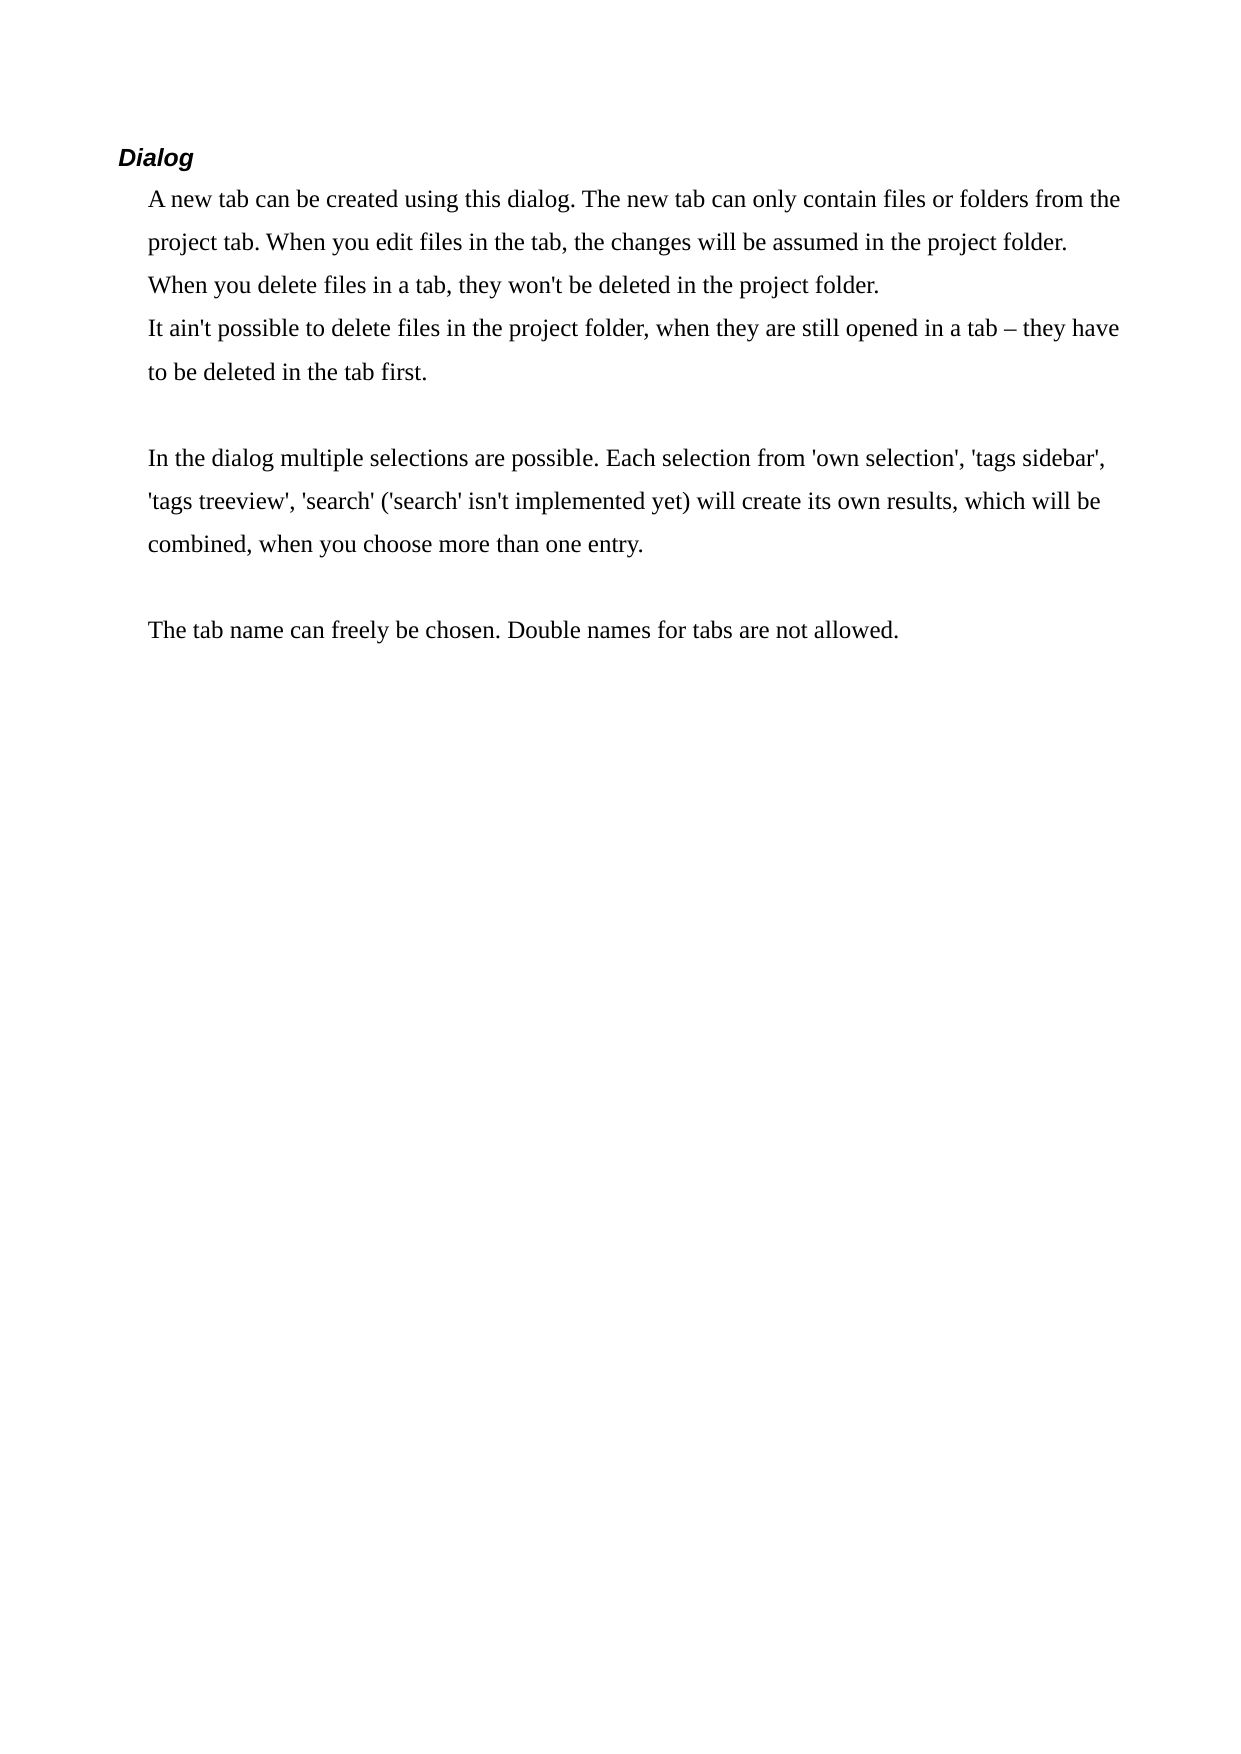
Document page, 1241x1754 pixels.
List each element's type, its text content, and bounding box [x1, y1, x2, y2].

text It ain't possible to delete files in the project folder, when they are still opened in a tab – they have to be deleted in the tab first. [148, 313, 1122, 385]
text When you delete files in a tab, they won't be deleted in the project folder. [148, 270, 1122, 299]
subtitle Dialog [118, 143, 1122, 172]
text A new tab can be created using this dialog. The new tab can only contain files or folders from the project tab. When you edit files in the tab, the changes will be assumed in the project folder. [148, 184, 1122, 256]
text The tab name can freely be chosen. Double names for tabs are not allowed. [148, 615, 1122, 644]
text In the dialog multiple selections are possible. Each selection from 'own selection', 'tags sidebar', 'tags treeview', 'search' ('search' isn't implemented yet) will create its own results, which will be combined, when you choose more than one entry. [148, 443, 1122, 558]
